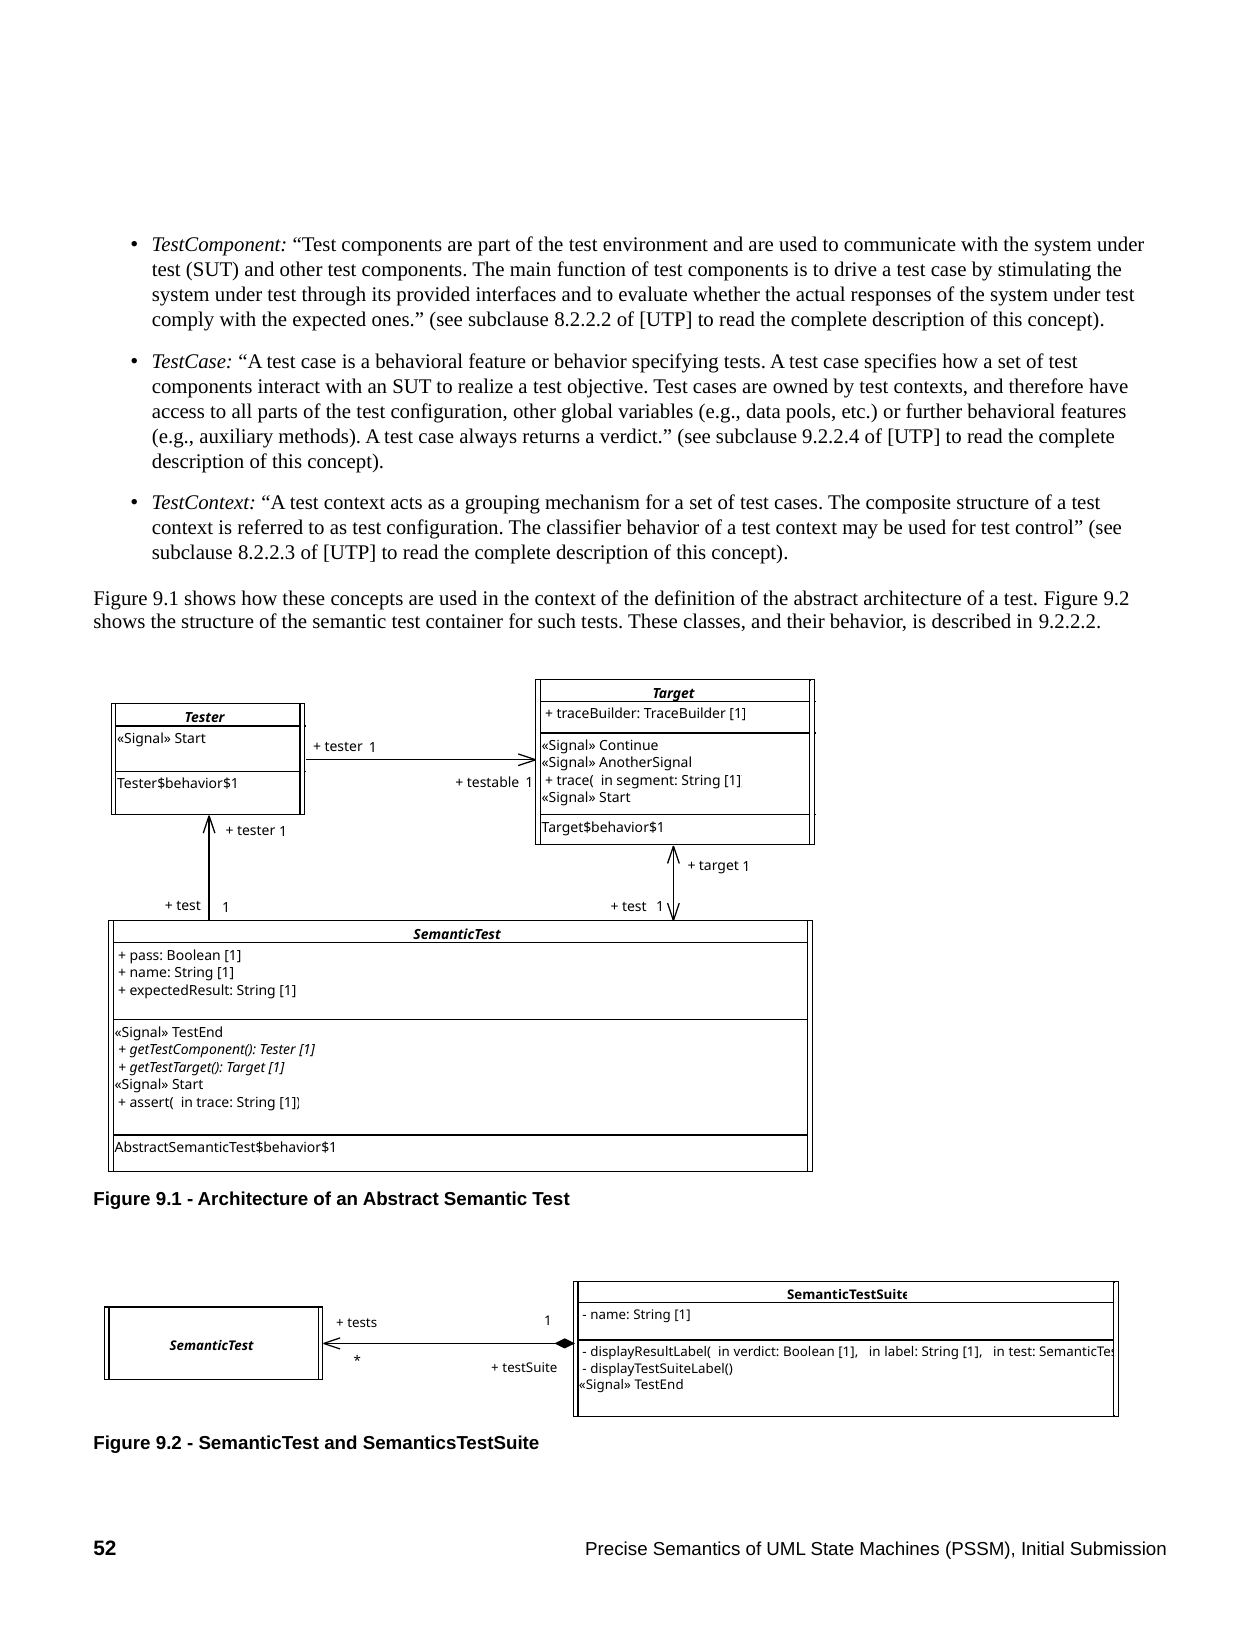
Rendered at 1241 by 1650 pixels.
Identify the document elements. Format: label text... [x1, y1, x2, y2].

list TestCase: “A test case is a behavioral feature or behavior specifying tests. A test case specifies how a set of test components interact with an SUT to realize a test objective. Test cases are owned by test contexts, and therefore have access to all parts of the test configuration, other global variables (e.g., data pools, etc.) or further behavioral features (e.g., auxiliary methods). A test case always returns a verdict.” (see subclause 9.2.2.4 of [UTP] to read the complete description of this concept). [131, 348, 1164, 473]
list TestContext: “A test context acts as a grouping mechanism for a set of test cases. The composite structure of a test context is referred to as test configuration. The classifier behavior of a test context may be used for test control” (see subclause 8.2.2.3 of [UTP] to read the complete description of this concept). [131, 489, 1164, 564]
text Figure 9.2 - SemanticTest and SemanticsTestSuite [93, 1270, 1164, 1454]
text Figure 9.1 - Architecture of an Abstract Semantic Test [93, 667, 1007, 1209]
text Figure 9.1 shows how these concepts are used in the context of the definition of the abstract architecture of a test. Figure 9.2 shows the structure of the semantic test container for such tests. These classes, and their behavior, is described in 9.2.2.2. [93, 585, 1164, 633]
list TestComponent: “Test components are part of the test environment and are used to communicate with the system under test (SUT) and other test components. The main function of test components is to drive a test case by stimulating the system under test through its provided interfaces and to evaluate whether the actual responses of the system under test comply with the expected ones.” (see subclause 8.2.2.2 of [UTP] to read the complete description of this concept). [131, 231, 1164, 331]
